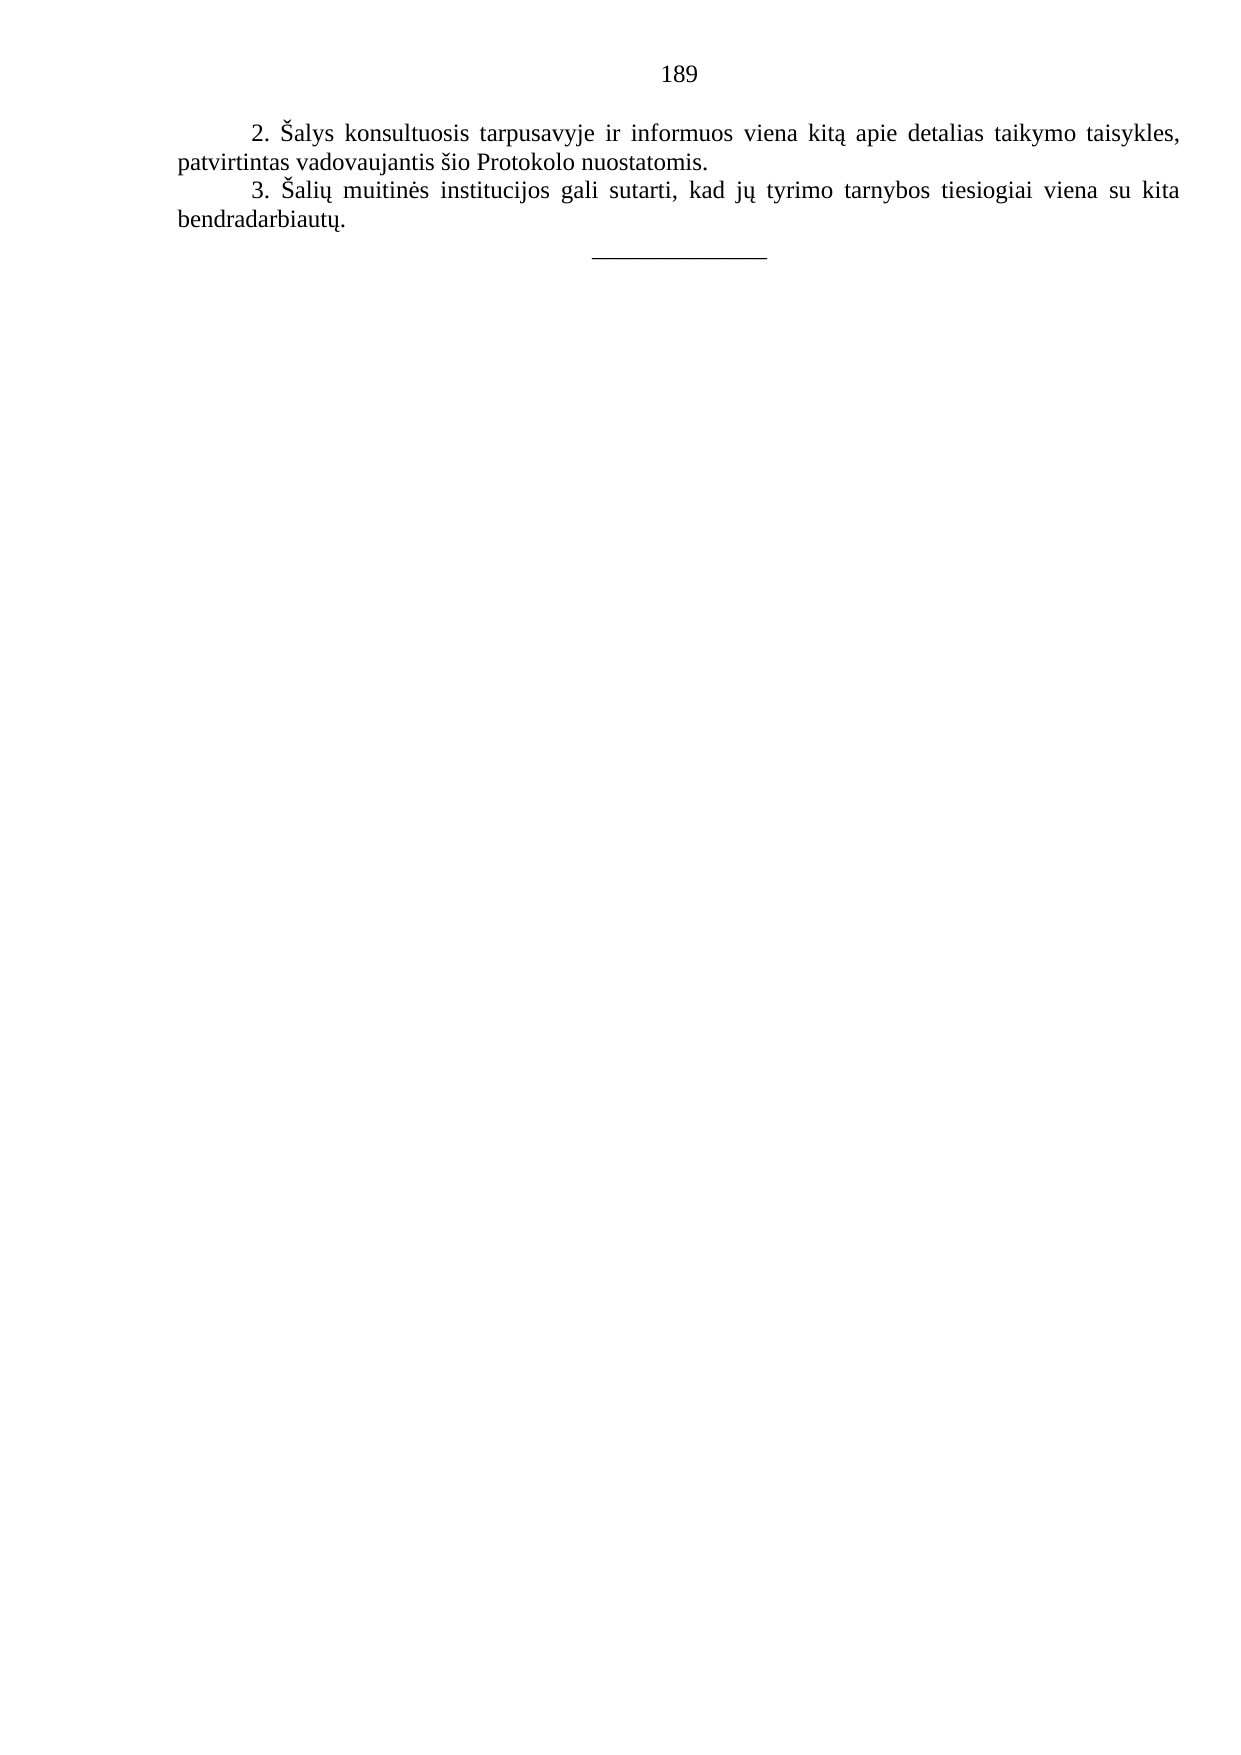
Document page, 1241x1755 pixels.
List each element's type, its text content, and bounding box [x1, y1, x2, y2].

text ______________ [177, 233, 1181, 262]
text 3. Šalių muitinės institucijos gali sutarti, kad jų tyrimo tarnybos tiesiogiai viena su kita bendradarbiautų. [177, 176, 1181, 233]
text 2. Šalys konsultuosis tarpusavyje ir informuos viena kitą apie detalias taikymo taisykles, patvirtintas vadovaujantis šio Protokolo nuostatomis. [177, 118, 1181, 176]
